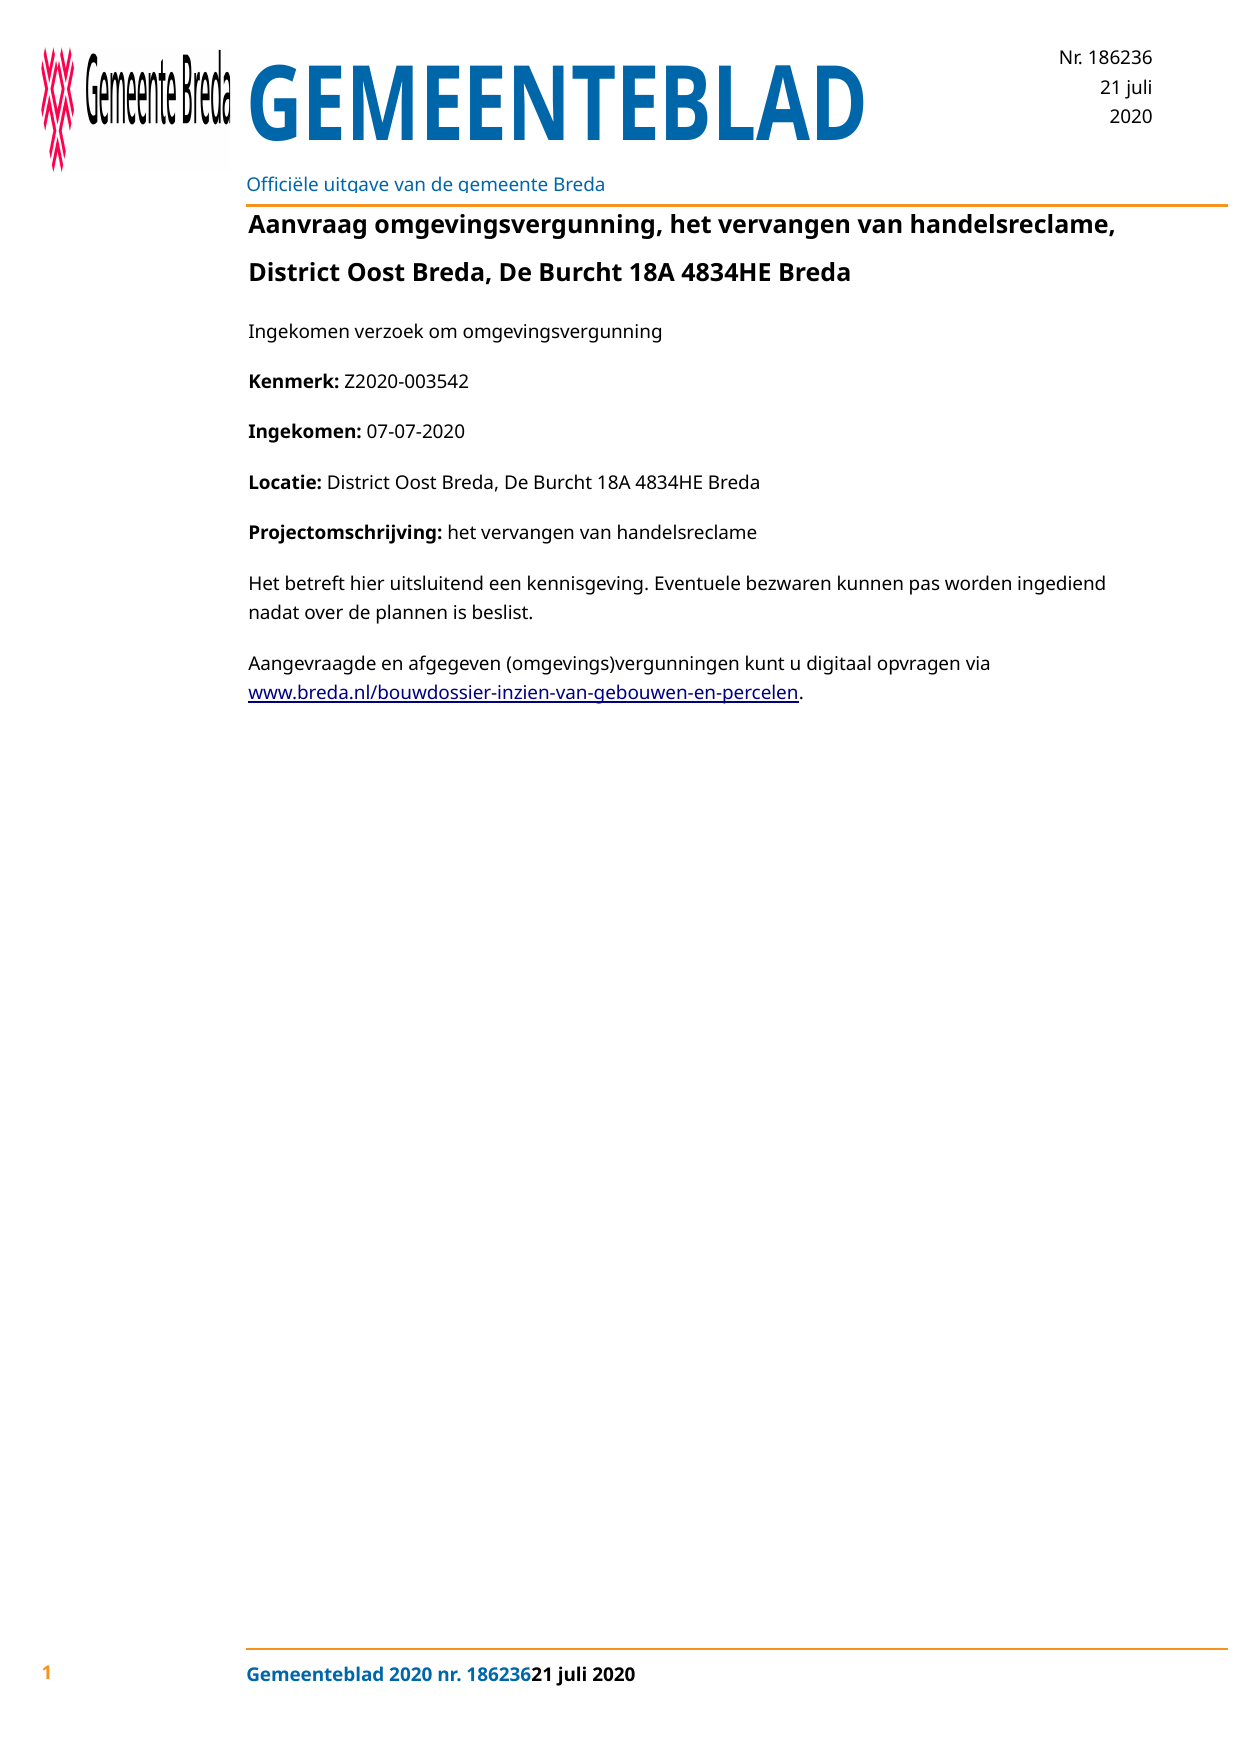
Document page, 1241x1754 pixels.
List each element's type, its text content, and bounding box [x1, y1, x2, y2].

text Aangevraagde en afgegeven (omgevings)vergunningen kunt u digitaal opvragen via www.breda.nl/bouwdossier-inzien-van-gebouwen-en-percelen. [248, 650, 1152, 705]
text Kenmerk: Z2020-003542 [248, 368, 1152, 394]
text Aanvraag omgevingsvergunning, het vervangen van handelsreclame, District Oost Breda, De Burcht 18A 4834HE Breda [248, 207, 1152, 288]
text Projectomschrijving: het vervangen van handelsreclame [248, 519, 1152, 545]
text Het betreft hier uitsluitend een kennisgeving. Eventuele bezwaren kunnen pas worden ingediend nadat over de plannen is beslist. [248, 570, 1152, 625]
picture [41, 47, 231, 172]
text Ingekomen verzoek om omgevingsvergunning [248, 318, 1152, 344]
text Ingekomen: 07-07-2020 [248, 419, 1152, 444]
text Locatie: District Oost Breda, De Burcht 18A 4834HE Breda [248, 469, 1152, 495]
